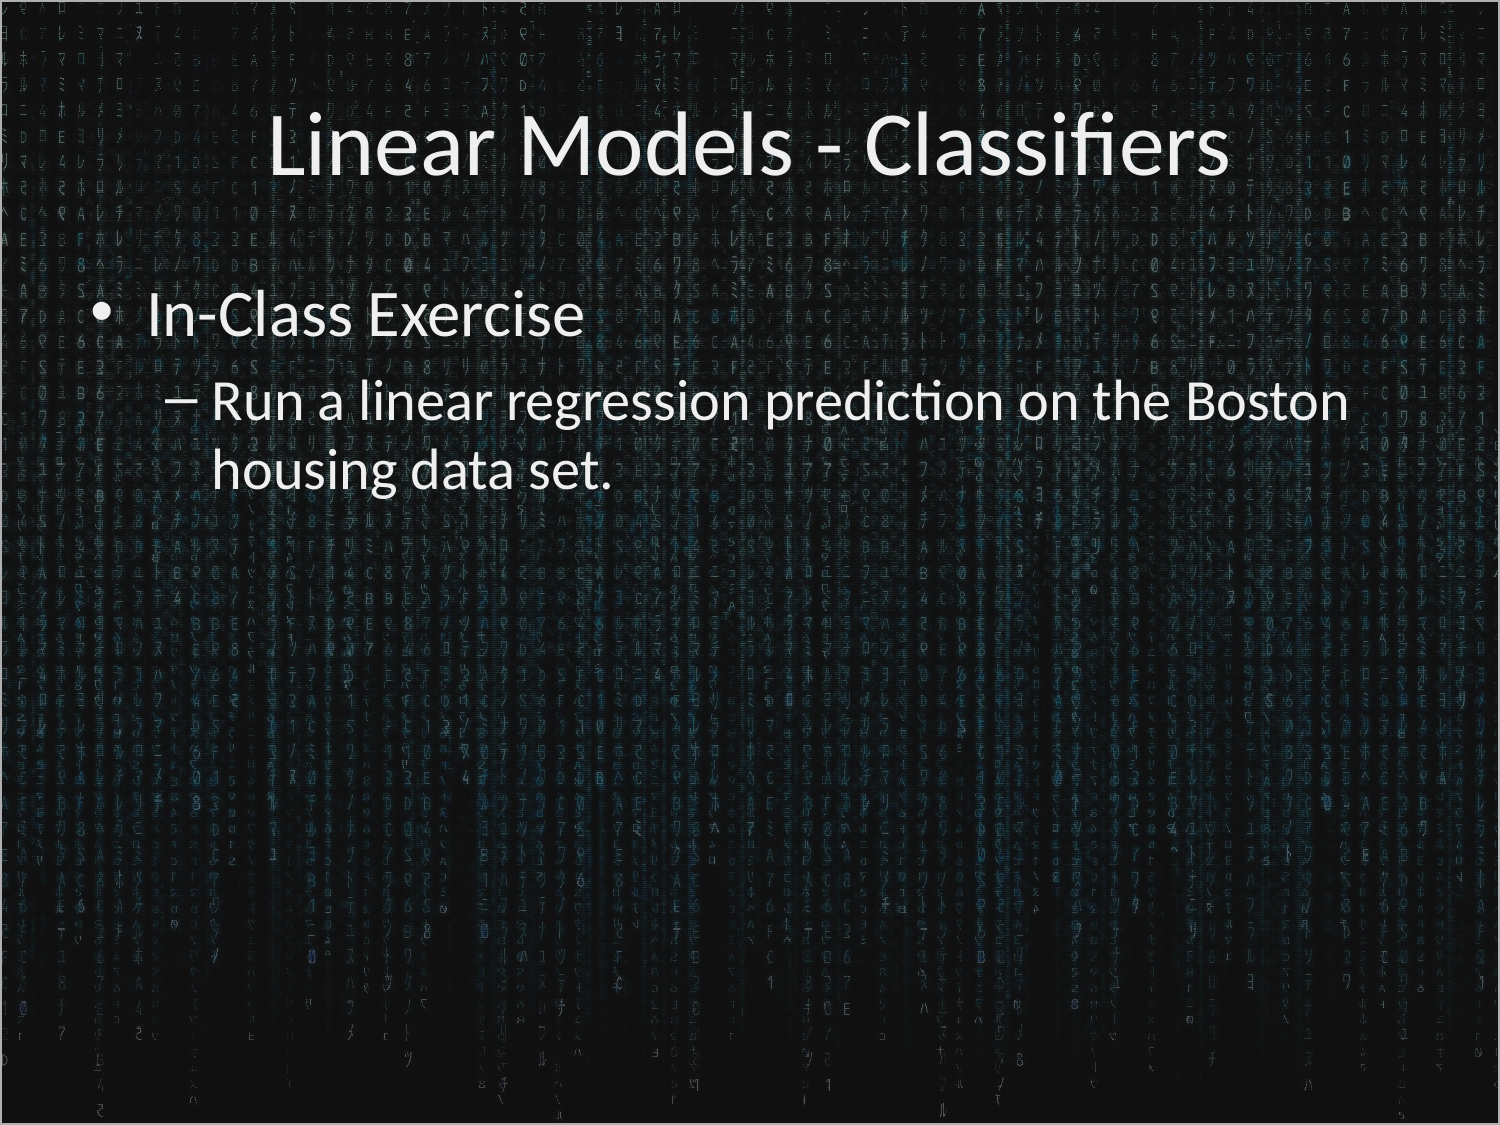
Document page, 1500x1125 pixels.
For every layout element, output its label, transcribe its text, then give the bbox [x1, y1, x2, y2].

text_box [0, 0, 1500, 1125]
title Linear Models - Classifiers [75, 45, 1425, 233]
list In-Class Exercise Run a linear regression prediction on the Boston housing data set. [75, 262, 1425, 1005]
